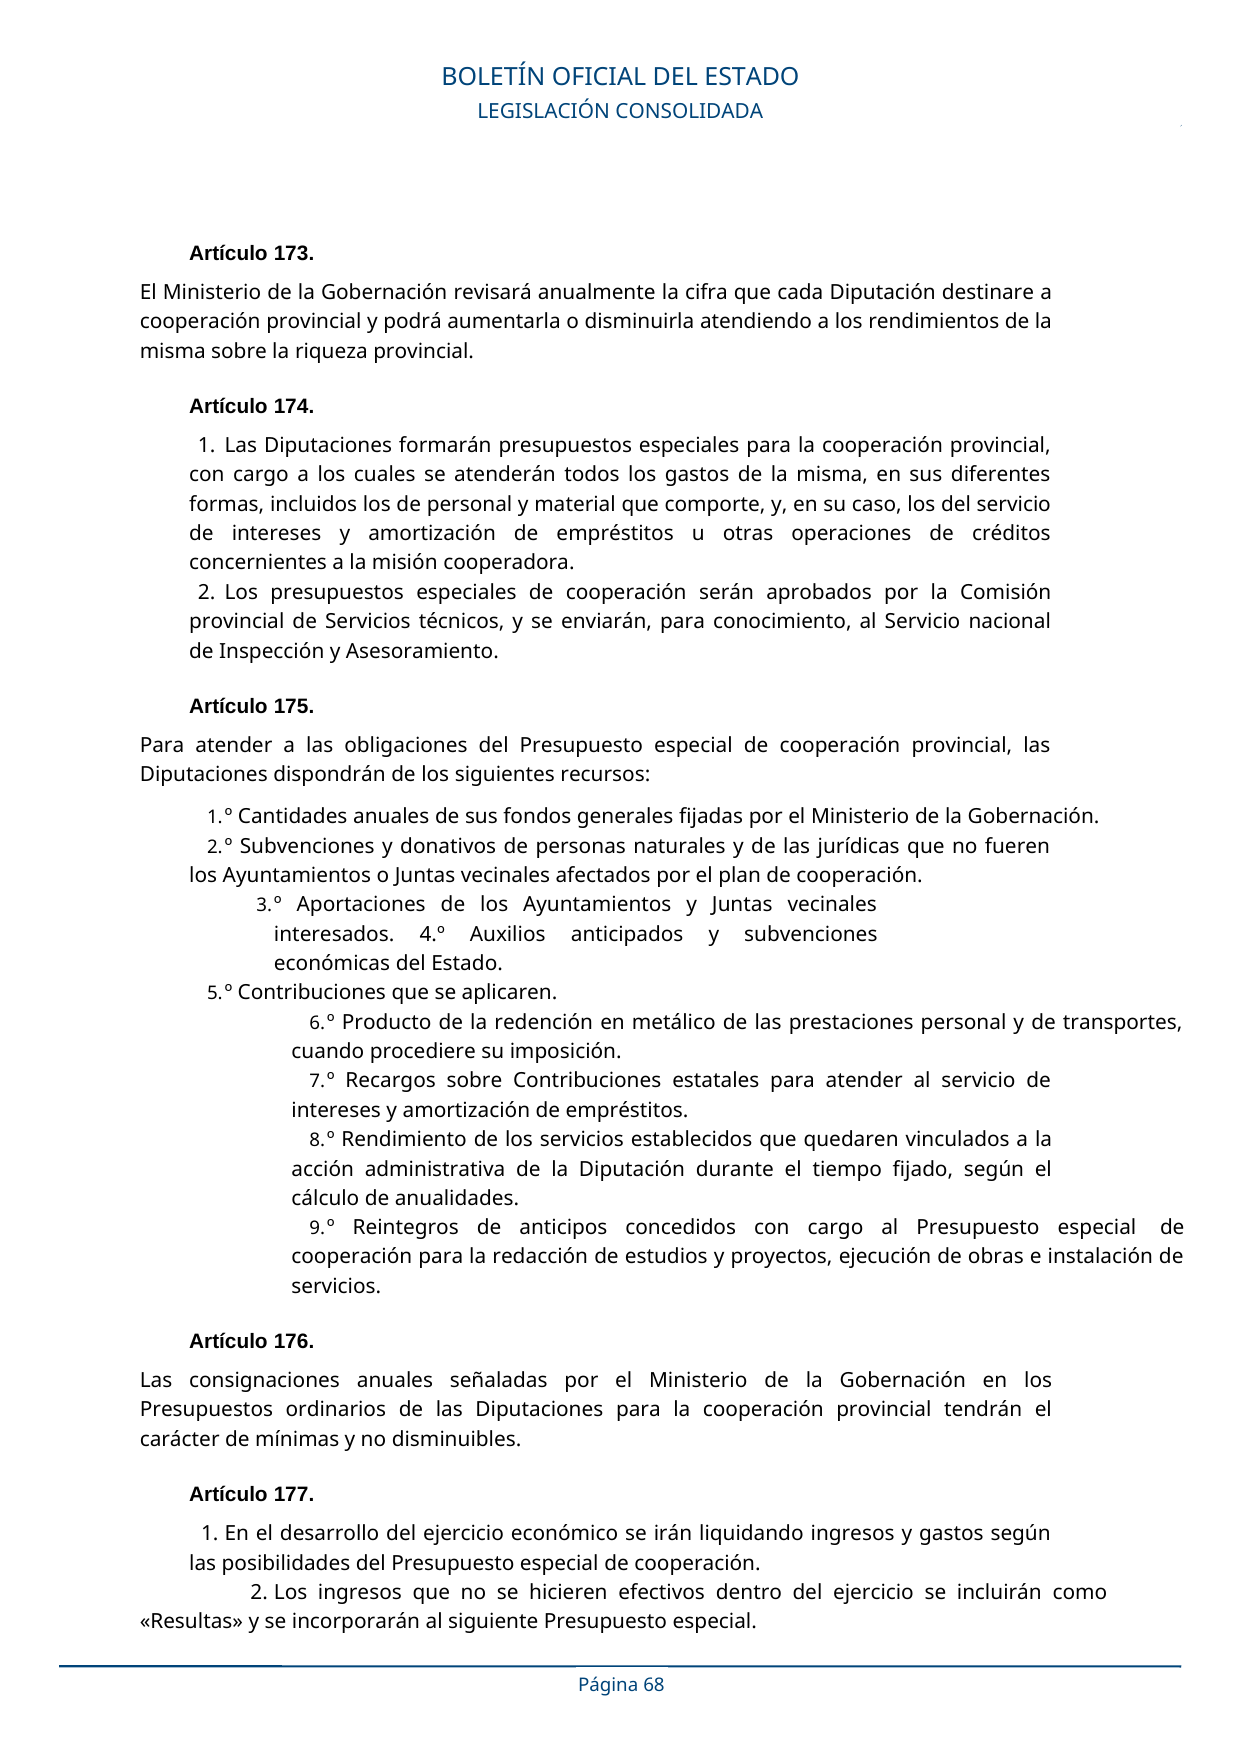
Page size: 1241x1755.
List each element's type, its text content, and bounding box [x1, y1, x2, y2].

subtitle Artículo 174. [189, 394, 1184, 418]
list º Reintegros de anticipos concedidos con cargo al Presupuesto especial de cooperación para la redacción de estudios y proyectos, ejecución de obras e instalación de servicios. [274, 1212, 1184, 1299]
list º Aportaciones de los Ayuntamientos y Juntas vecinales interesados. 4.º Auxilios anticipados y subvenciones económicas del Estado. [256, 889, 878, 976]
text El Ministerio de la Gobernación revisará anualmente la cifra que cada Diputación destinare a cooperación provincial y podrá aumentarla o disminuirla atendiendo a los rendimientos de la misma sobre la riqueza provincial. [139, 277, 1052, 364]
text Las consignaciones anuales señaladas por el Ministerio de la Gobernación en los Presupuestos ordinarios de las Diputaciones para la cooperación provincial tendrán el carácter de mínimas y no disminuibles. [139, 1365, 1052, 1452]
subtitle Artículo 176. [189, 1329, 1184, 1353]
list º Rendimiento de los servicios establecidos que quedaren vinculados a la acción administrativa de la Diputación durante el tiempo fijado, según el cálculo de anualidades. [274, 1124, 1052, 1211]
subtitle Artículo 175. [189, 694, 1184, 718]
list Las Diputaciones formarán presupuestos especiales para la cooperación provincial, con cargo a los cuales se atenderán todos los gastos de la misma, en sus diferentes formas, incluidos los de personal y material que comporte, y, en su caso, los del servicio de intereses y amortización de empréstitos u otras operaciones de créditos concernientes a la misión cooperadora. [162, 430, 1052, 576]
list º Contribuciones que se aplicaren. [207, 977, 1184, 1006]
text Para atender a las obligaciones del Presupuesto especial de cooperación provincial, las Diputaciones dispondrán de los siguientes recursos: [139, 730, 1052, 788]
list º Recargos sobre Contribuciones estatales para atender al servicio de intereses y amortización de empréstitos. [274, 1066, 1052, 1123]
subtitle Artículo 173. [189, 241, 1184, 265]
list Los presupuestos especiales de cooperación serán aprobados por la Comisión provincial de Servicios técnicos, y se enviarán, para conocimiento, al Servicio nacional de Inspección y Asesoramiento. [162, 577, 1052, 664]
list º Producto de la redención en metálico de las prestaciones personal y de transportes, cuando procediere su imposición. [274, 1007, 1184, 1065]
text «Resultas» y se incorporarán al siguiente Presupuesto especial. [139, 1607, 1184, 1635]
list En el desarrollo del ejercicio económico se irán liquidando ingresos y gastos según las posibilidades del Presupuesto especial de cooperación. [165, 1518, 1052, 1576]
list º Cantidades anuales de sus fondos generales fijadas por el Ministerio de la Gobernación. [171, 801, 1184, 830]
subtitle Artículo 177. [189, 1482, 1184, 1506]
list º Subvenciones y donativos de personas naturales y de las jurídicas que no fueren los Ayuntamientos o Juntas vecinales afectados por el plan de cooperación. [171, 831, 1052, 888]
list Los ingresos que no se hicieren efectivos dentro del ejercicio se incluirán como [250, 1577, 1184, 1606]
